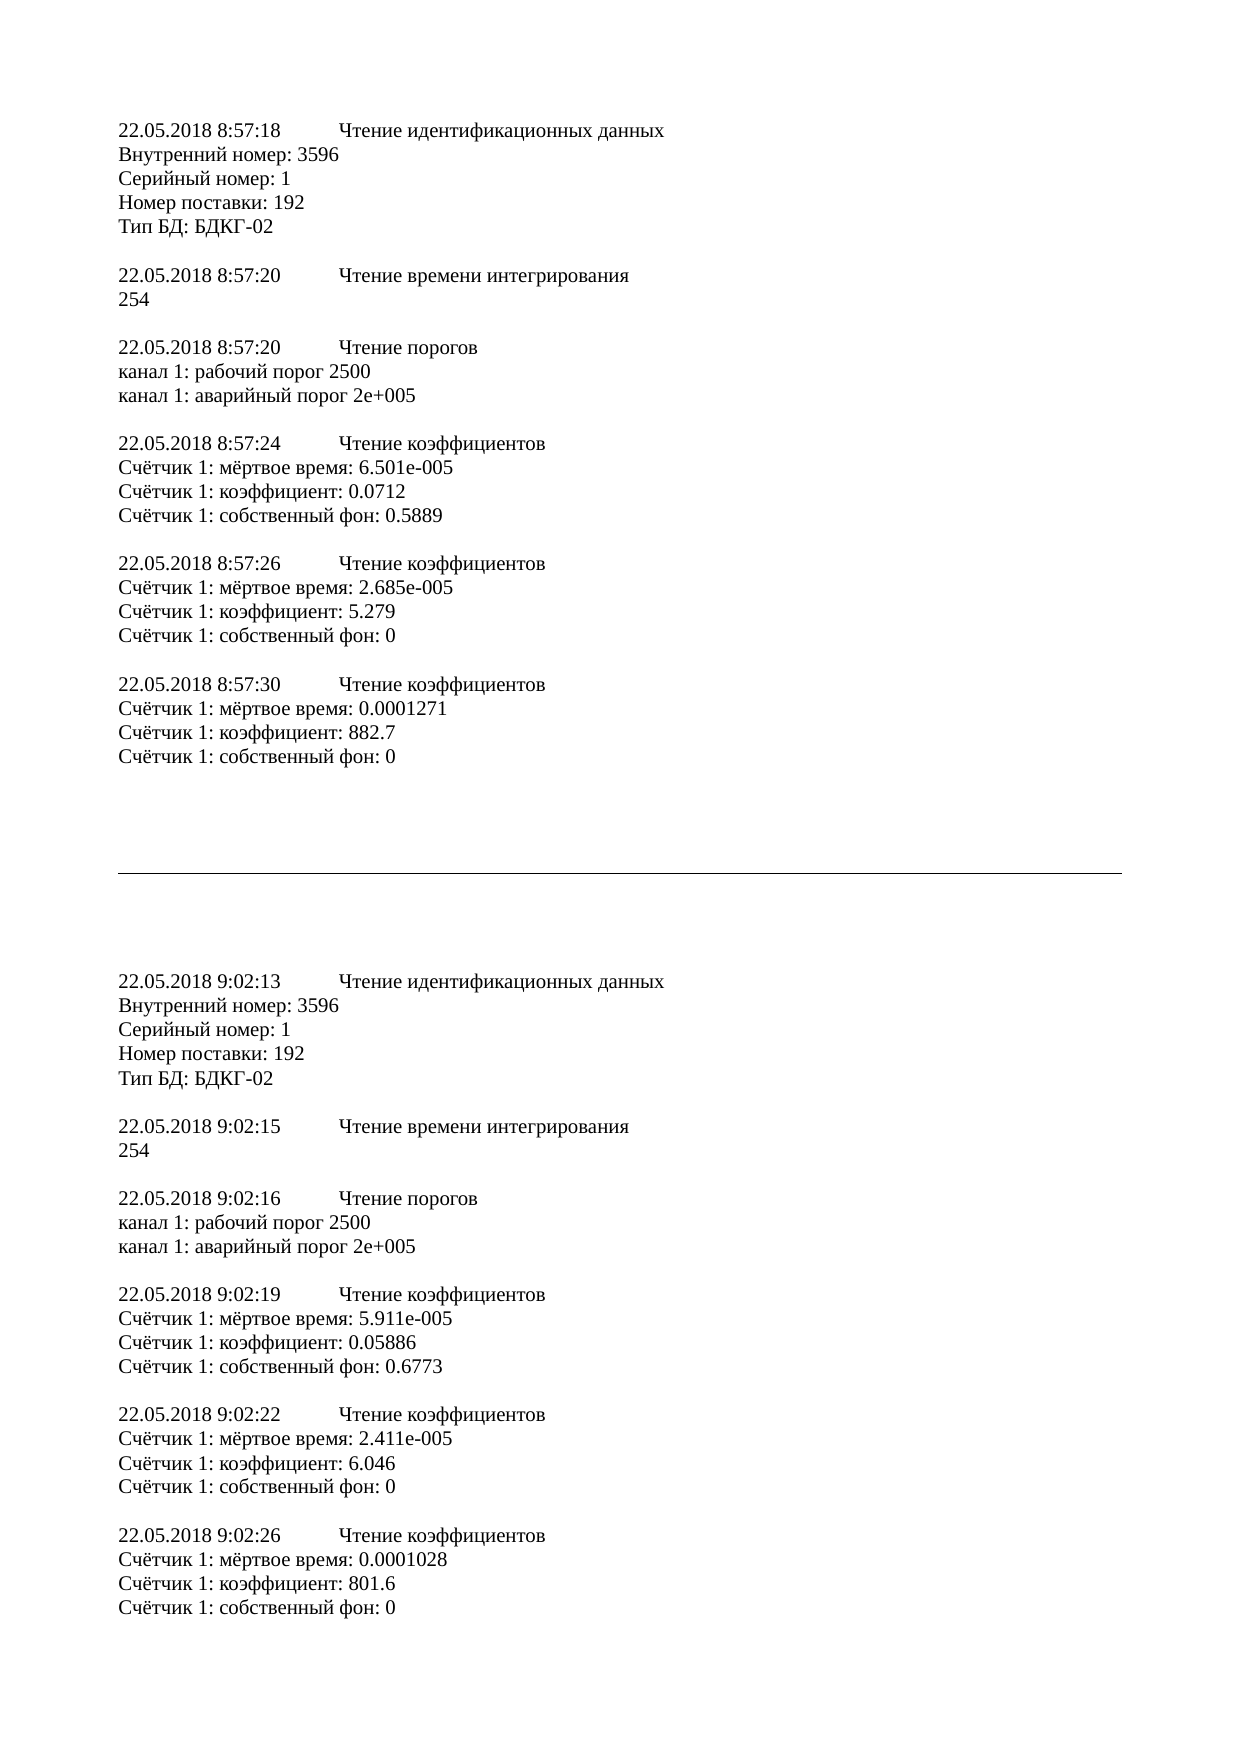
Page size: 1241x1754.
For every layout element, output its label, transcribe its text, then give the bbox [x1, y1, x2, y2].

text 22.05.2018 9:02:15 Чтение времени интегрирования [118, 1113, 1122, 1138]
text 22.05.2018 8:57:30 Чтение коэффициентов [118, 672, 1122, 696]
text Cчётчик 1: собственный фон: 0 [118, 744, 1122, 768]
text канал 1: рабочий порог 2500 [118, 1210, 1122, 1234]
text Cчётчик 1: коэффициент: 5.279 [118, 599, 1122, 623]
text Cчётчик 1: коэффициент: 882.7 [118, 720, 1122, 744]
text 22.05.2018 8:57:20 Чтение времени интегрирования [118, 262, 1122, 287]
text Cчётчик 1: коэффициент: 6.046 [118, 1450, 1122, 1474]
text канал 1: рабочий порог 2500 [118, 359, 1122, 383]
text 22.05.2018 9:02:13 Чтение идентификационных данных [118, 969, 1122, 993]
text Cчётчик 1: собственный фон: 0.5889 [118, 503, 1122, 527]
text 22.05.2018 9:02:26 Чтение коэффициентов [118, 1523, 1122, 1547]
text 22.05.2018 9:02:22 Чтение коэффициентов [118, 1402, 1122, 1426]
text Cчётчик 1: мёртвое время: 2.685e-005 [118, 575, 1122, 599]
text Cчётчик 1: собственный фон: 0 [118, 623, 1122, 647]
text Cчётчик 1: мёртвое время: 6.501e-005 [118, 455, 1122, 479]
text Cчётчик 1: коэффициент: 0.05886 [118, 1330, 1122, 1354]
text 22.05.2018 8:57:24 Чтение коэффициентов [118, 431, 1122, 455]
text Cчётчик 1: коэффициент: 0.0712 [118, 479, 1122, 503]
text Внутренний номер: 3596 [118, 993, 1122, 1017]
text Cчётчик 1: мёртвое время: 0.0001271 [118, 696, 1122, 720]
text 22.05.2018 8:57:26 Чтение коэффициентов [118, 551, 1122, 575]
text 22.05.2018 8:57:18 Чтение идентификационных данных [118, 118, 1122, 142]
text 22.05.2018 9:02:16 Чтение порогов [118, 1186, 1122, 1210]
text Номер поставки: 192 [118, 190, 1122, 214]
text Cчётчик 1: мёртвое время: 5.911e-005 [118, 1306, 1122, 1330]
text Cчётчик 1: собственный фон: 0 [118, 1474, 1122, 1498]
text Cчётчик 1: собственный фон: 0 [118, 1595, 1122, 1619]
text Номер поставки: 192 [118, 1041, 1122, 1065]
text Внутренний номер: 3596 [118, 142, 1122, 166]
text Cчётчик 1: мёртвое время: 2.411e-005 [118, 1426, 1122, 1450]
text канал 1: аварийный порог 2e+005 [118, 1234, 1122, 1258]
text Тип БД: БДКГ-02 [118, 214, 1122, 238]
text Серийный номер: 1 [118, 1017, 1122, 1041]
text 22.05.2018 9:02:19 Чтение коэффициентов [118, 1282, 1122, 1306]
text Cчётчик 1: коэффициент: 801.6 [118, 1571, 1122, 1595]
text канал 1: аварийный порог 2e+005 [118, 383, 1122, 407]
text 22.05.2018 8:57:20 Чтение порогов [118, 335, 1122, 359]
text Cчётчик 1: мёртвое время: 0.0001028 [118, 1547, 1122, 1571]
text Серийный номер: 1 [118, 166, 1122, 190]
text Тип БД: БДКГ-02 [118, 1065, 1122, 1089]
text 254 [118, 287, 1122, 311]
text 254 [118, 1138, 1122, 1162]
text Cчётчик 1: собственный фон: 0.6773 [118, 1354, 1122, 1378]
